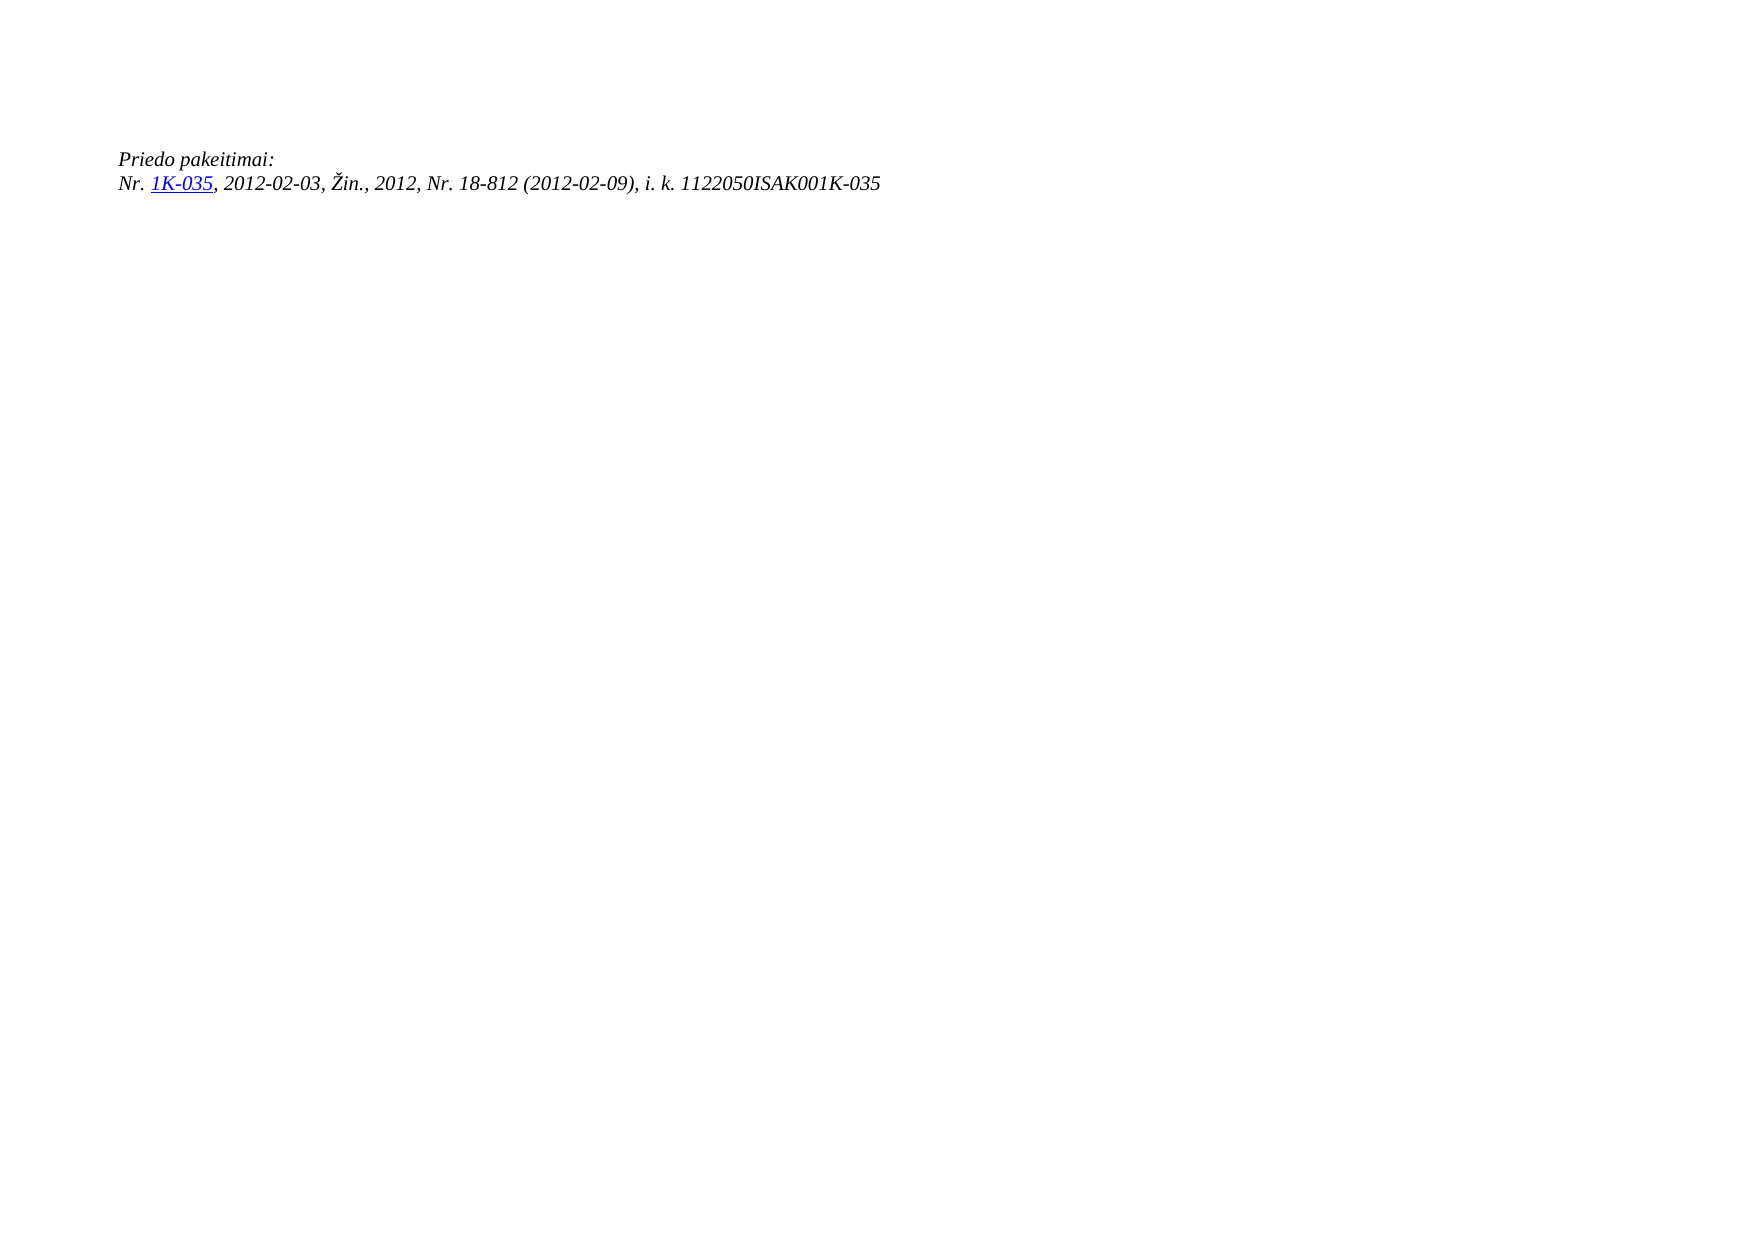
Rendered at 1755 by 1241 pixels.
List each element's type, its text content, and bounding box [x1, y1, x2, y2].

text Nr. 1K-035, 2012-02-03, Žin., 2012, Nr. 18-812 (2012-02-09), i. k. 1122050ISAK001K-035 [118, 171, 1636, 195]
text Priedo pakeitimai: [118, 147, 1636, 171]
